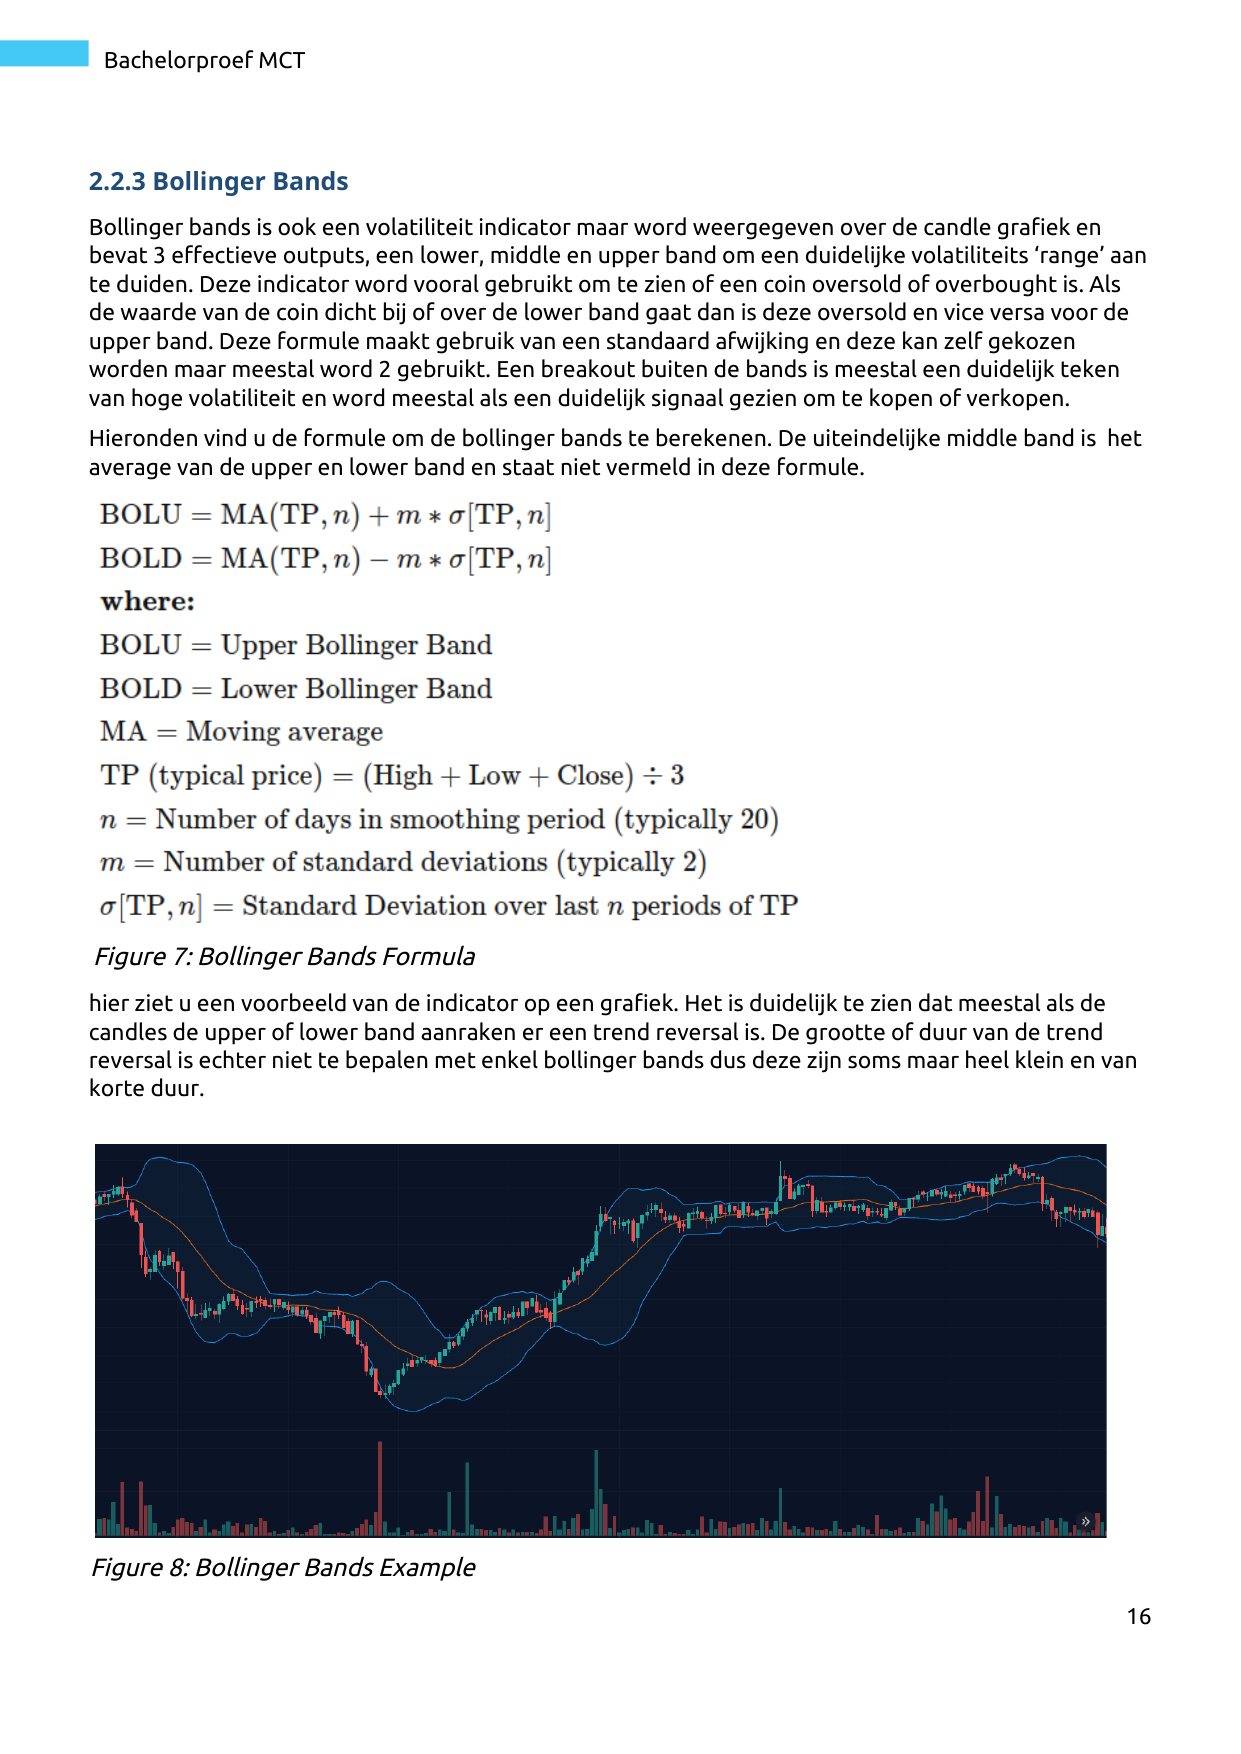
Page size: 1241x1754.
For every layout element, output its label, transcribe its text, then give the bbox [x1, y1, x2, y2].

text [90, 1132, 1112, 1144]
text Figure 8: Bollinger Bands Example [90, 1538, 1112, 1581]
text hier ziet u een voorbeeld van de indicator op een grafiek. Het is duidelijk te zien dat meestal als de candles de upper of lower band aanraken er een trend reversal is. De grootte of duur van de trend reversal is echter niet te bepalen met enkel bollinger bands dus deze zijn soms maar heel klein en van korte duur. [89, 484, 1152, 1101]
text Hieronden vind u de formule om de bollinger bands te berekenen. De uiteindelijke middle band is het average van de upper en lower band en staat niet vermeld in deze formule. [89, 425, 1152, 480]
subtitle 2.2.3 Bollinger Bands [89, 164, 1152, 198]
text Figure 7: Bollinger Bands Formula [93, 927, 806, 970]
text Bollinger bands is ook een volatiliteit indicator maar word weergegeven over de candle grafiek en bevat 3 effectieve outputs, een lower, middle en upper band om een duidelijke volatiliteits ‘range’ aan te duiden. Deze indicator word vooral gebruikt om te zien of een coin oversold of overbought is. Als de waarde van de coin dicht bij of over de lower band gaat dan is deze oversold en vice versa voor de upper band. Deze formule maakt gebruik van een standaard afwijking en deze kan zelf gekozen worden maar meestal word 2 gebruikt. Een breakout buiten de bands is meestal een duidelijk teken van hoge volatiliteit en word meestal als een duidelijk signaal gezien om te kopen of verkopen. [89, 213, 1152, 410]
picture [96, 496, 803, 927]
picture [95, 1144, 1107, 1538]
